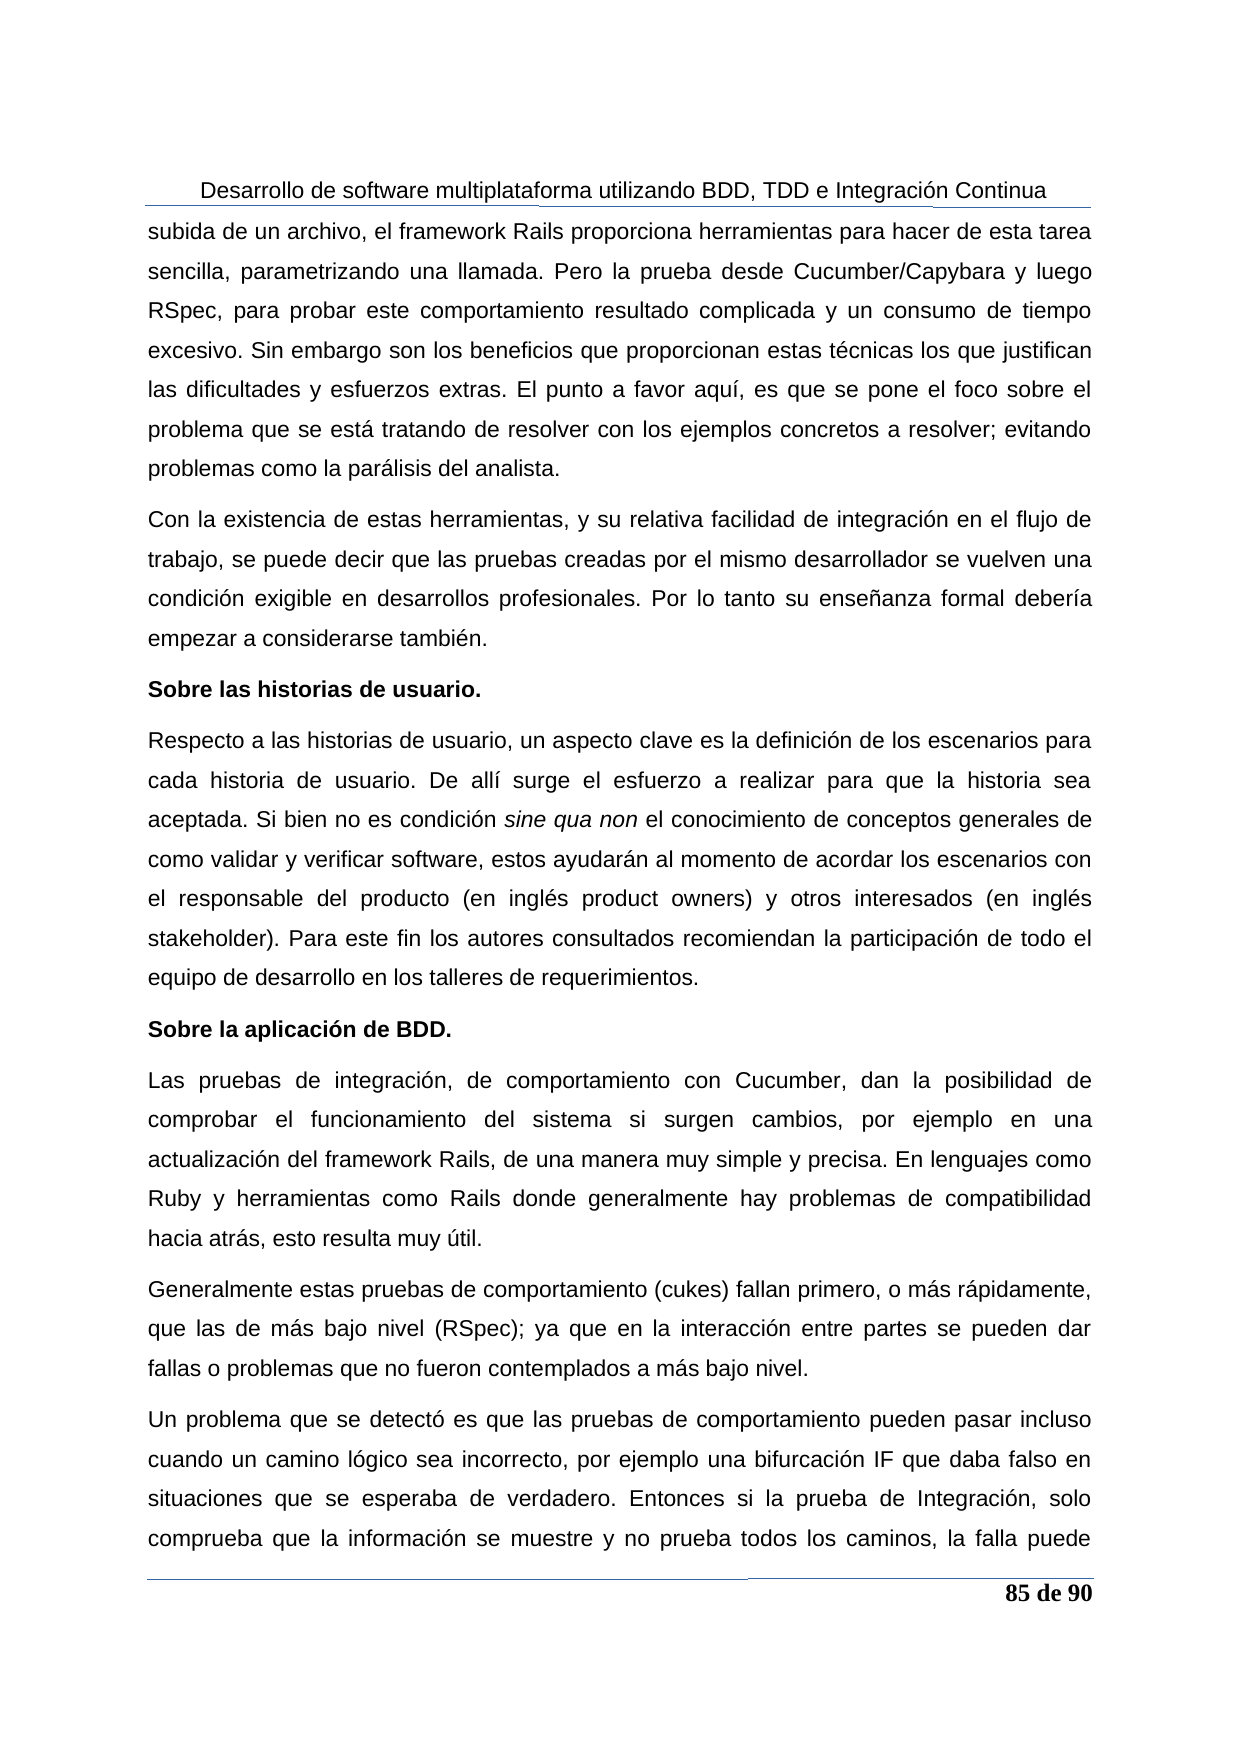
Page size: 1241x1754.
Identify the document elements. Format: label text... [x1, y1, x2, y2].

text Las pruebas de integración, de comportamiento con Cucumber, dan la posibilidad de comprobar el funcionamiento del sistema si surgen cambios, por ejemplo en una actualización del framework Rails, de una manera muy simple y precisa. En lenguajes como Ruby y herramientas como Rails donde generalmente hay problemas de compatibilidad hacia atrás, esto resulta muy útil. [148, 1067, 1093, 1251]
text Un problema que se detectó es que las pruebas de comportamiento pueden pasar incluso cuando un camino lógico sea incorrecto, por ejemplo una bifurcación IF que daba falso en situaciones que se esperaba de verdadero. Entonces si la prueba de Integración, solo comprueba que la información se muestre y no prueba todos los caminos, la falla puede [148, 1406, 1093, 1551]
text Con la existencia de estas herramientas, y su relativa facilidad de integración en el flujo de trabajo, se puede decir que las pruebas creadas por el mismo desarrollador se vuelven una condición exigible en desarrollos profesionales. Por lo tanto su enseñanza formal debería empezar a considerarse también. [148, 506, 1093, 651]
text subida de un archivo, el framework Rails proporciona herramientas para hacer de esta tarea sencilla, parametrizando una llamada. Pero la prueba desde Cucumber/Capybara y luego RSpec, para probar este comportamiento resultado complicada y un consumo de tiempo excesivo. Sin embargo son los beneficios que proporcionan estas técnicas los que justifican las dificultades y esfuerzos extras. El punto a favor aquí, es que se pone el foco sobre el problema que se está tratando de resolver con los ejemplos concretos a resolver; evitando problemas como la parálisis del analista. [148, 218, 1093, 482]
list Respecto a las historias de usuario, un aspecto clave es la definición de los escenarios para cada historia de usuario. De allí surge el esfuerzo a realizar para que la historia sea aceptada. Si bien no es condición sine qua non el conocimiento de conceptos generales de como validar y verificar software, estos ayudarán al momento de acordar los escenarios con el responsable del producto (en inglés product owners) y otros interesados (en inglés stakeholder). Para este fin los autores consultados recomiendan la participación de todo el equipo de desarrollo en los talleres de requerimientos. [148, 727, 1093, 991]
list Sobre la aplicación de BDD. [148, 1016, 1093, 1042]
list Sobre las historias de usuario. [148, 676, 1093, 702]
text Generalmente estas pruebas de comportamiento (cukes) fallan primero, o más rápidamente, que las de más bajo nivel (RSpec); ya que en la interacción entre partes se pueden dar fallas o problemas que no fueron contemplados a más bajo nivel. [148, 1276, 1093, 1381]
